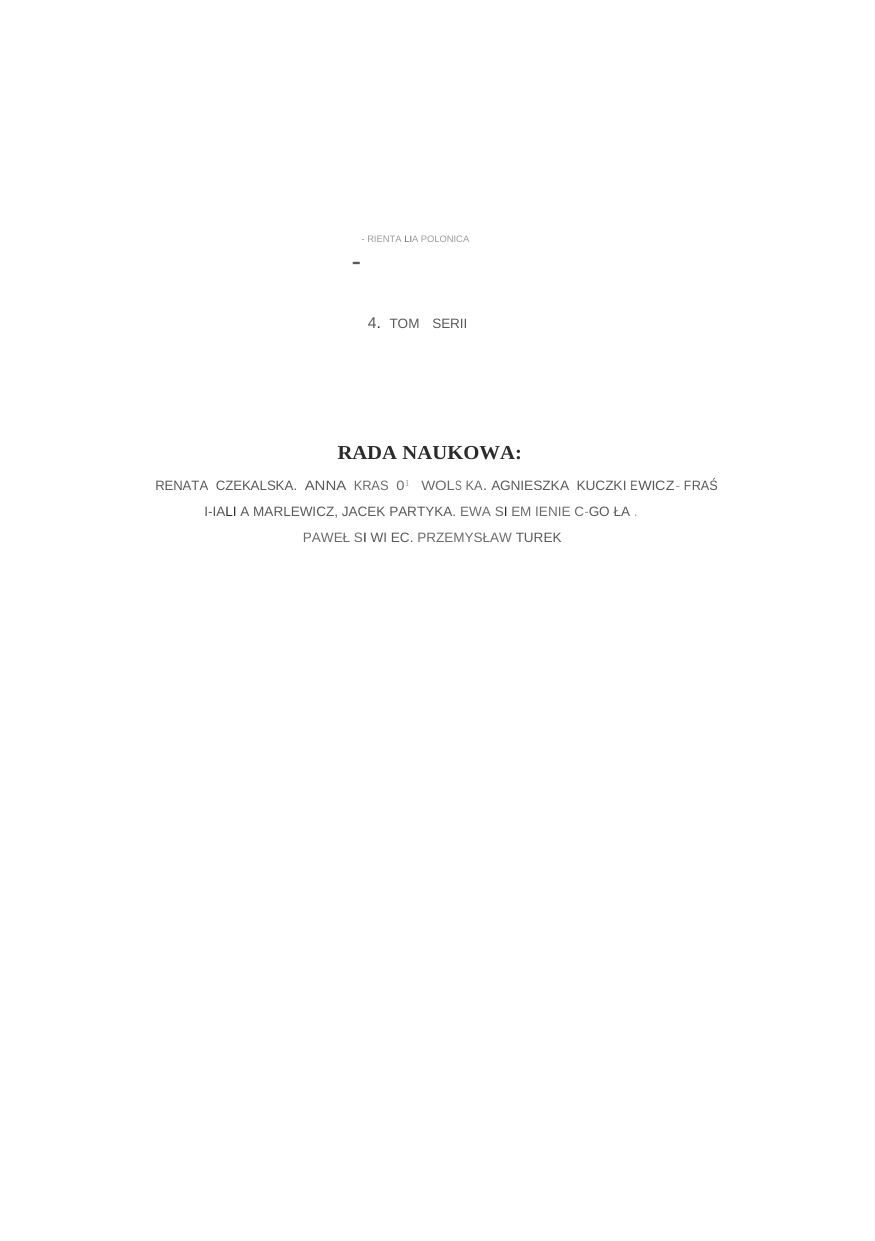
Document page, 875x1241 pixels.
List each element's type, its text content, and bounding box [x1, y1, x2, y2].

text RENATA CZEKALSKA. ANNA KRAS 01 WOLS KA. AGNIESZKA KUCZKI EWICZ- FRAŚ [155, 477, 868, 493]
text 4. TOM SERII [368, 314, 868, 332]
text RADA NAUKOWA: [4, 441, 855, 464]
text I-IALI A MARLEWICZ, JACEK PARTYKA. EWA SI EM IENIE C-GO ŁA . PAWEŁ SI WI EC. PRZEMYSŁAW TUREK [204, 504, 646, 546]
text - [4, 245, 708, 279]
text - RIENTA LIA POLONICA [4, 234, 826, 245]
